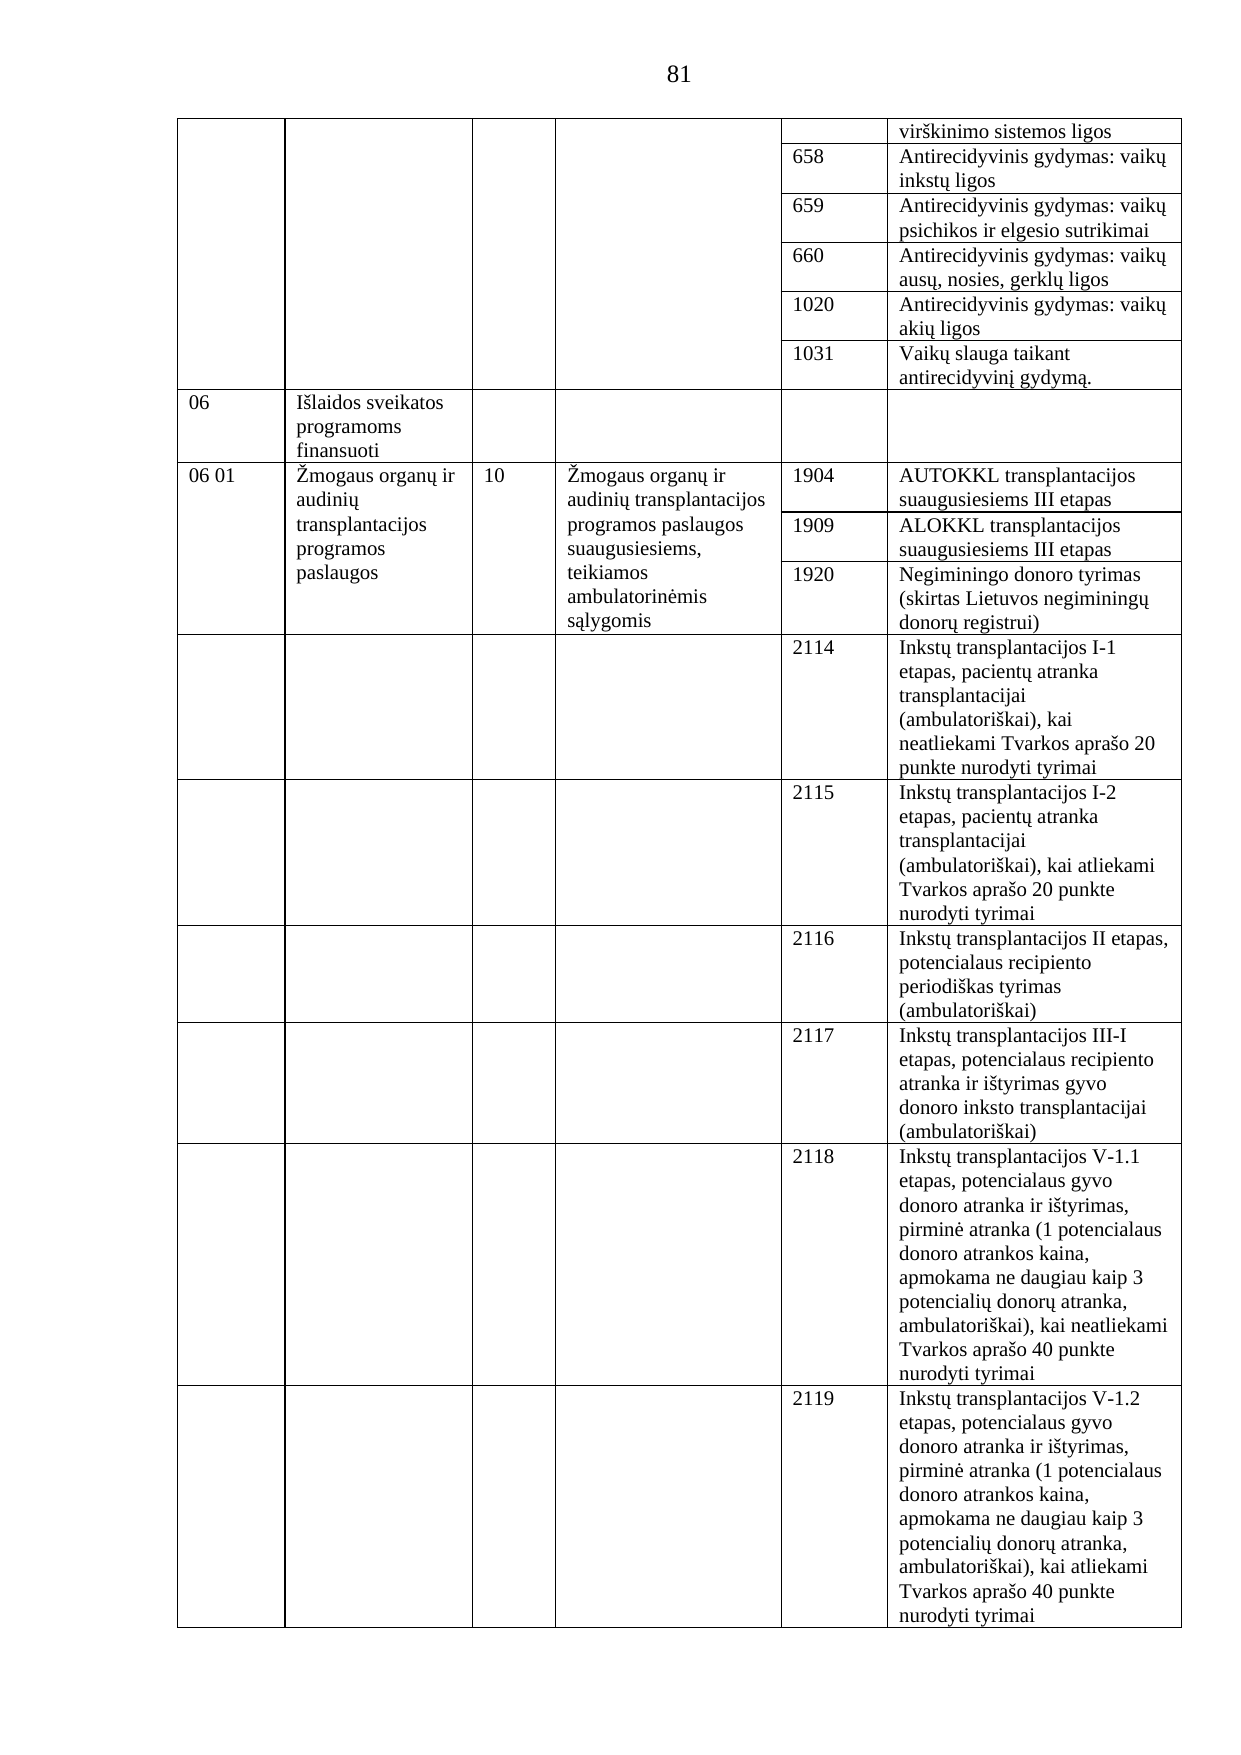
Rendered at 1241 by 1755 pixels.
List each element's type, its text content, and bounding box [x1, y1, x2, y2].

table_cell Žmogaus organų ir audinių transplantacijos programos paslaugos suaugusiesiems, teikiamos ambulatorinėmis sąlygomis [556, 463, 781, 634]
table_cell ALOKKL transplantacijos suaugusiesiems III etapas [888, 513, 1181, 561]
table_cell [473, 1386, 555, 1627]
table_cell [473, 1023, 555, 1143]
table_cell 1020 [782, 292, 887, 340]
table_cell Išlaidos sveikatos programoms finansuoti [286, 390, 472, 462]
table_cell 1920 [782, 562, 887, 634]
table_cell [286, 780, 472, 925]
table_cell [286, 1386, 472, 1627]
table_cell [556, 635, 781, 779]
table_cell [473, 926, 555, 1022]
table_cell [178, 1144, 284, 1385]
table_cell 2114 [782, 635, 887, 779]
table_cell 659 [782, 194, 887, 242]
table_cell virškinimo sistemos ligos [888, 119, 1181, 143]
table_cell [473, 635, 555, 779]
table_cell [473, 119, 555, 389]
table_cell Žmogaus organų ir audinių transplantacijos programos paslaugos [286, 463, 472, 634]
table_cell [178, 119, 284, 389]
table_cell 10 [473, 463, 555, 634]
table_cell [286, 1023, 472, 1143]
table_cell 2116 [782, 926, 887, 1022]
table_cell [888, 390, 1181, 462]
table_cell [178, 926, 284, 1022]
table_cell [178, 1386, 284, 1627]
table_cell Inkstų transplantacijos III-I etapas, potencialaus recipiento atranka ir ištyrimas gyvo donoro inksto transplantacijai (ambulatoriškai) [888, 1023, 1181, 1143]
table_cell Inkstų transplantacijos V-1.1 etapas, potencialaus gyvo donoro atranka ir ištyrimas, pirminė atranka (1 potencialaus donoro atrankos kaina, apmokama ne daugiau kaip 3 potencialių donorų atranka, ambulatoriškai), kai neatliekami Tvarkos aprašo 40 punkte nurodyti tyrimai [888, 1144, 1181, 1385]
table_cell [286, 119, 472, 389]
table_cell Antirecidyvinis gydymas: vaikų inkstų ligos [888, 144, 1181, 192]
table_cell Inkstų transplantacijos I-1 etapas, pacientų atranka transplantacijai (ambulatoriškai), kai neatliekami Tvarkos aprašo 20 punkte nurodyti tyrimai [888, 635, 1181, 779]
table_cell [286, 1144, 472, 1385]
table_cell [556, 926, 781, 1022]
table_cell [556, 1386, 781, 1627]
table_cell 2115 [782, 780, 887, 925]
table_cell [178, 1023, 284, 1143]
table_cell [556, 390, 781, 462]
table_cell 2118 [782, 1144, 887, 1385]
table_cell 658 [782, 144, 887, 192]
table_cell [178, 780, 284, 925]
table_cell Inkstų transplantacijos I-2 etapas, pacientų atranka transplantacijai (ambulatoriškai), kai atliekami Tvarkos aprašo 20 punkte nurodyti tyrimai [888, 780, 1181, 925]
table_cell 2117 [782, 1023, 887, 1143]
table_cell [556, 780, 781, 925]
table_cell 1031 [782, 341, 887, 389]
table_cell [473, 390, 555, 462]
table_cell [286, 635, 472, 779]
table_cell Inkstų transplantacijos II etapas, potencialaus recipiento periodiškas tyrimas (ambulatoriškai) [888, 926, 1181, 1022]
table_cell [556, 119, 781, 389]
table_cell Negiminingo donoro tyrimas (skirtas Lietuvos negiminingų donorų registrui) [888, 562, 1181, 634]
table_cell 1904 [782, 463, 887, 511]
table_cell [473, 780, 555, 925]
table_cell 06 [178, 390, 284, 462]
table_cell [782, 119, 887, 143]
table_cell Inkstų transplantacijos V-1.2 etapas, potencialaus gyvo donoro atranka ir ištyrimas, pirminė atranka (1 potencialaus donoro atrankos kaina, apmokama ne daugiau kaip 3 potencialių donorų atranka, ambulatoriškai), kai atliekami Tvarkos aprašo 40 punkte nurodyti tyrimai [888, 1386, 1181, 1627]
table_cell [556, 1023, 781, 1143]
table_cell Antirecidyvinis gydymas: vaikų akių ligos [888, 292, 1181, 340]
table_cell [473, 1144, 555, 1385]
table_cell [178, 635, 284, 779]
table_cell [286, 926, 472, 1022]
table_cell [556, 1144, 781, 1385]
table_cell 06 01 [178, 463, 284, 634]
table_cell 1909 [782, 513, 887, 561]
table_cell AUTOKKL transplantacijos suaugusiesiems III etapas [888, 463, 1181, 511]
table_cell Antirecidyvinis gydymas: vaikų ausų, nosies, gerklų ligos [888, 243, 1181, 291]
table_cell 2119 [782, 1386, 887, 1627]
table_cell [782, 390, 887, 462]
table_cell Antirecidyvinis gydymas: vaikų psichikos ir elgesio sutrikimai [888, 194, 1181, 242]
table_cell 660 [782, 243, 887, 291]
table_cell Vaikų slauga taikant antirecidyvinį gydymą. [888, 341, 1181, 389]
